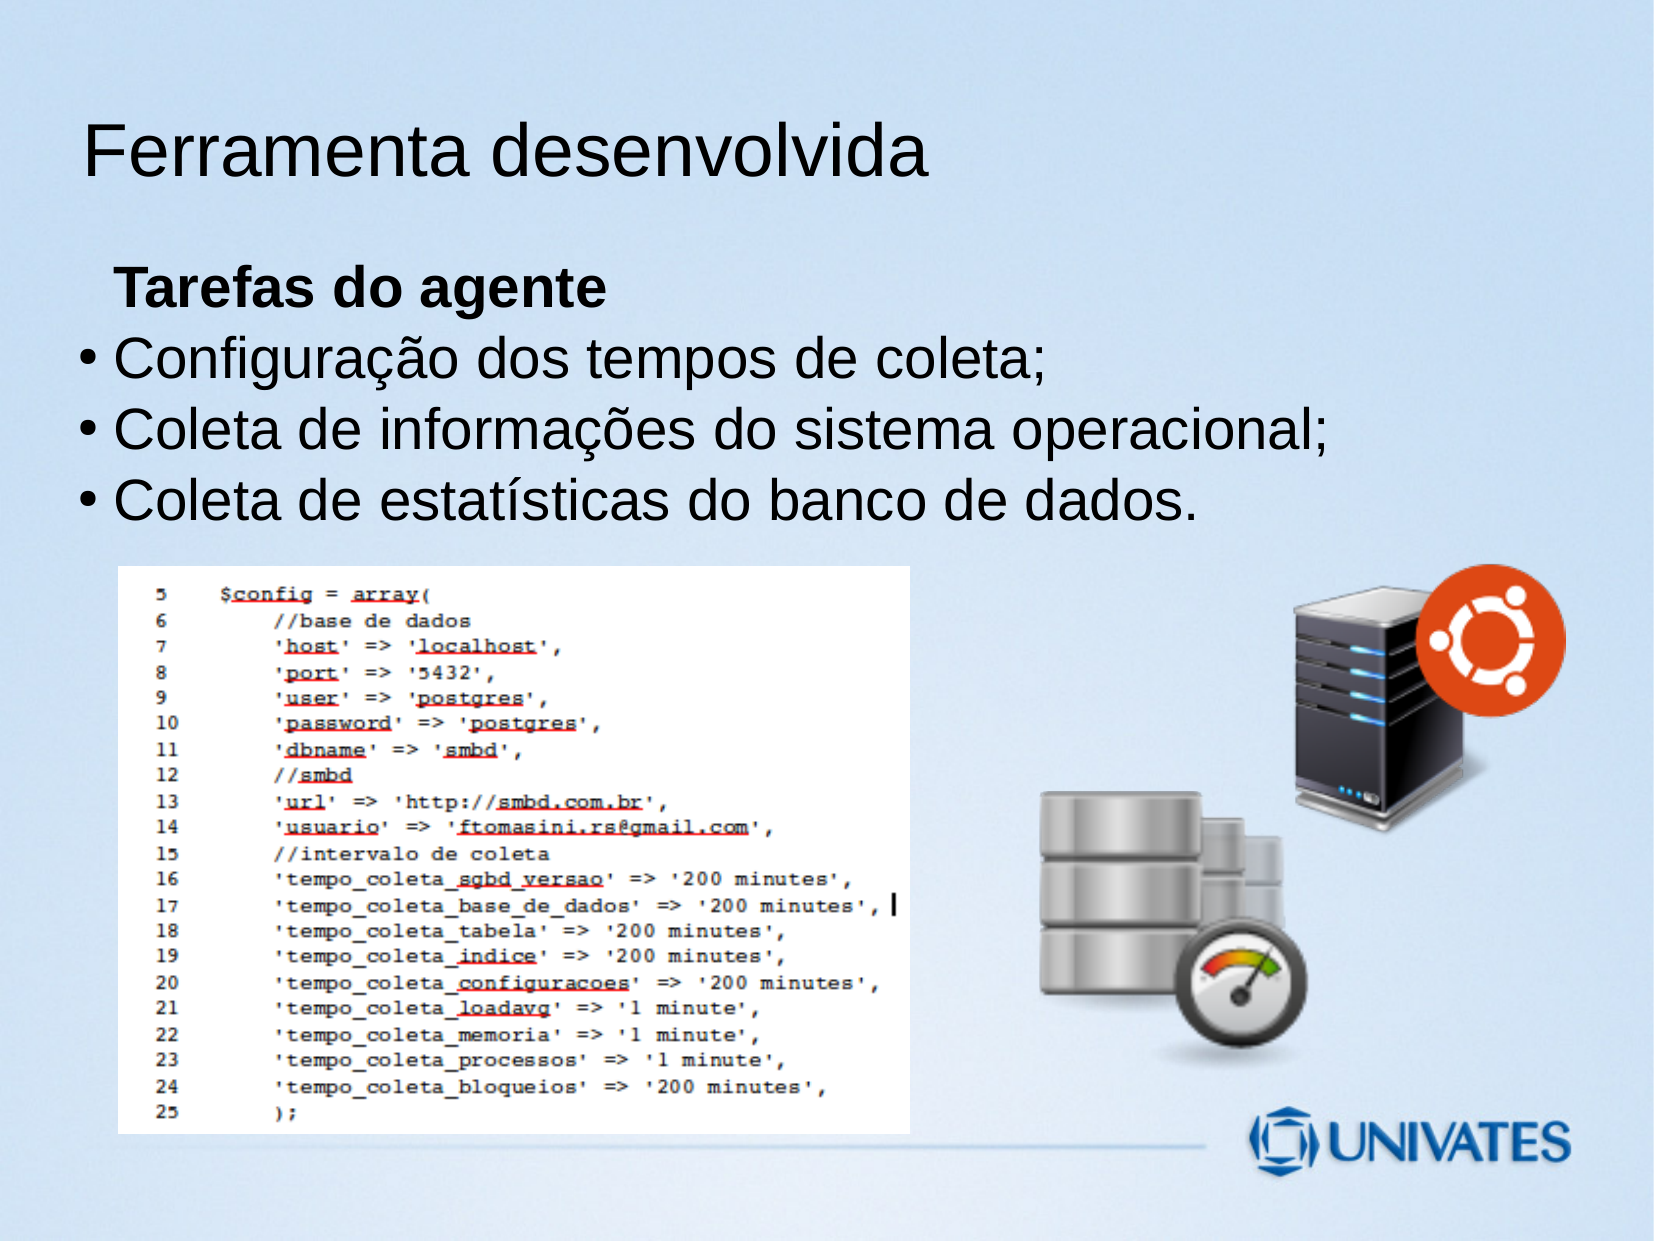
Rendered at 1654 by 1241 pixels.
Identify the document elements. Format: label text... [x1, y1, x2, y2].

text_box Tarefas do agente Configuração dos tempos de coleta; Coleta de informações do sistema operacional; Coleta de estatísticas do banco de dados. [77, 254, 1566, 556]
title Ferramenta desenvolvida [82, 49, 1571, 257]
picture [0, 0, 1654, 1241]
